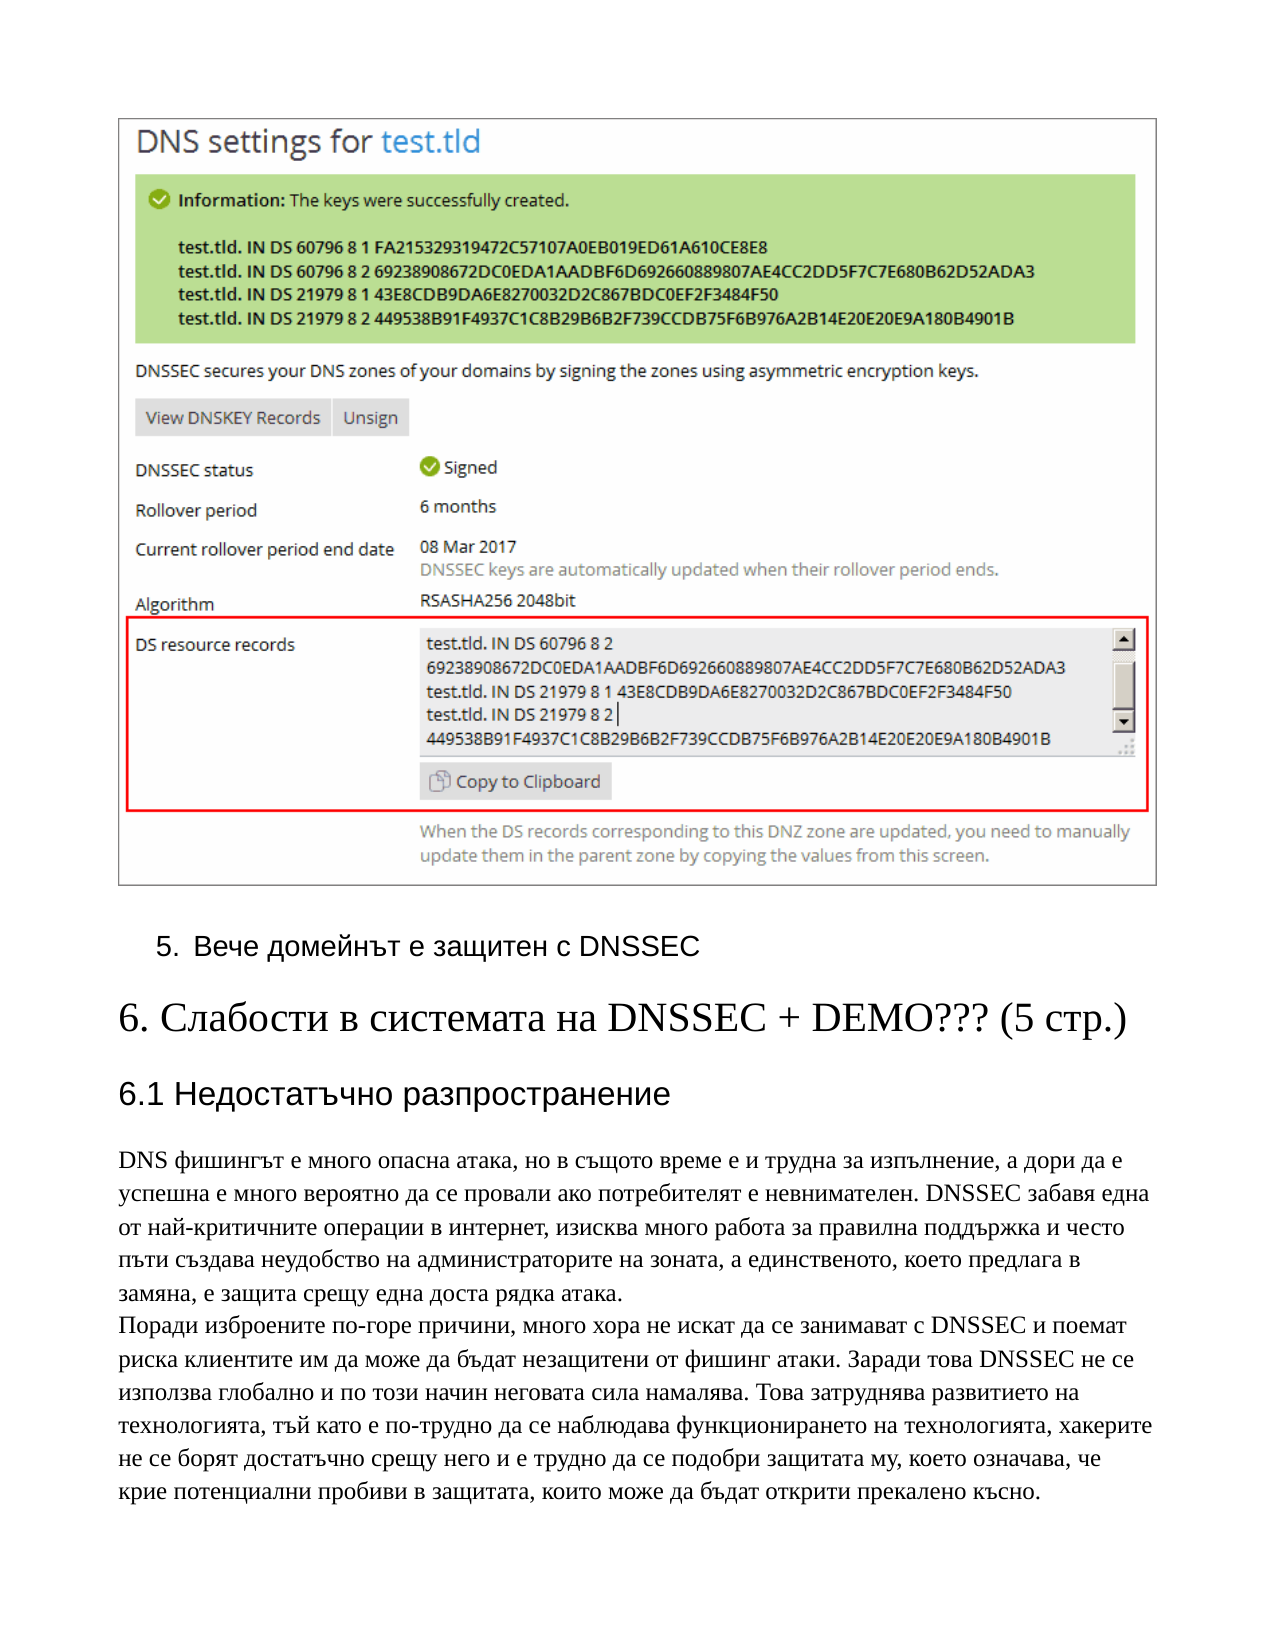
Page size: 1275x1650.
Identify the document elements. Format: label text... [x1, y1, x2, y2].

picture [118, 118, 1157, 886]
text DNS фишингът е много опасна атака, но в същото време е и трудна за изпълнение, а дори да е успешна е много вероятно да се провали ако потребителят е невнимателен. DNSSEC забавя една от най-критичните операции в интернет, изисква много работа за правилна поддържка и често пъти създава неудобство на администраторите на зоната, а единственото, което предлага в замяна, е защита срещу една доста рядка атака. [118, 1146, 1157, 1306]
text Поради изброените по-горе причини, много хора не искат да се занимават с DNSSEC и поемат риска клиентите им да може да бъдат незащитени от фишинг атаки. Заради това DNSSEC не се използва глобално и по този начин неговата сила намалява. Това затруднява развитието на технологията, тъй като е по-трудно да се наблюдава функционирането на технологията, хакерите не се борят достатъчно срещу него и е трудно да се подобри защитата му, което означава, че крие потенциални пробиви в защитата, които може да бъдат открити прекалено късно. [118, 1311, 1157, 1504]
subtitle 6.1 Недостатъчно разпространение [118, 1074, 1157, 1112]
subtitle 6. Слабости в системата на DNSSEC + DEMO??? (5 стр.) [118, 993, 1157, 1041]
list Вече домейнът е защитен с DNSSEC [156, 929, 1157, 963]
